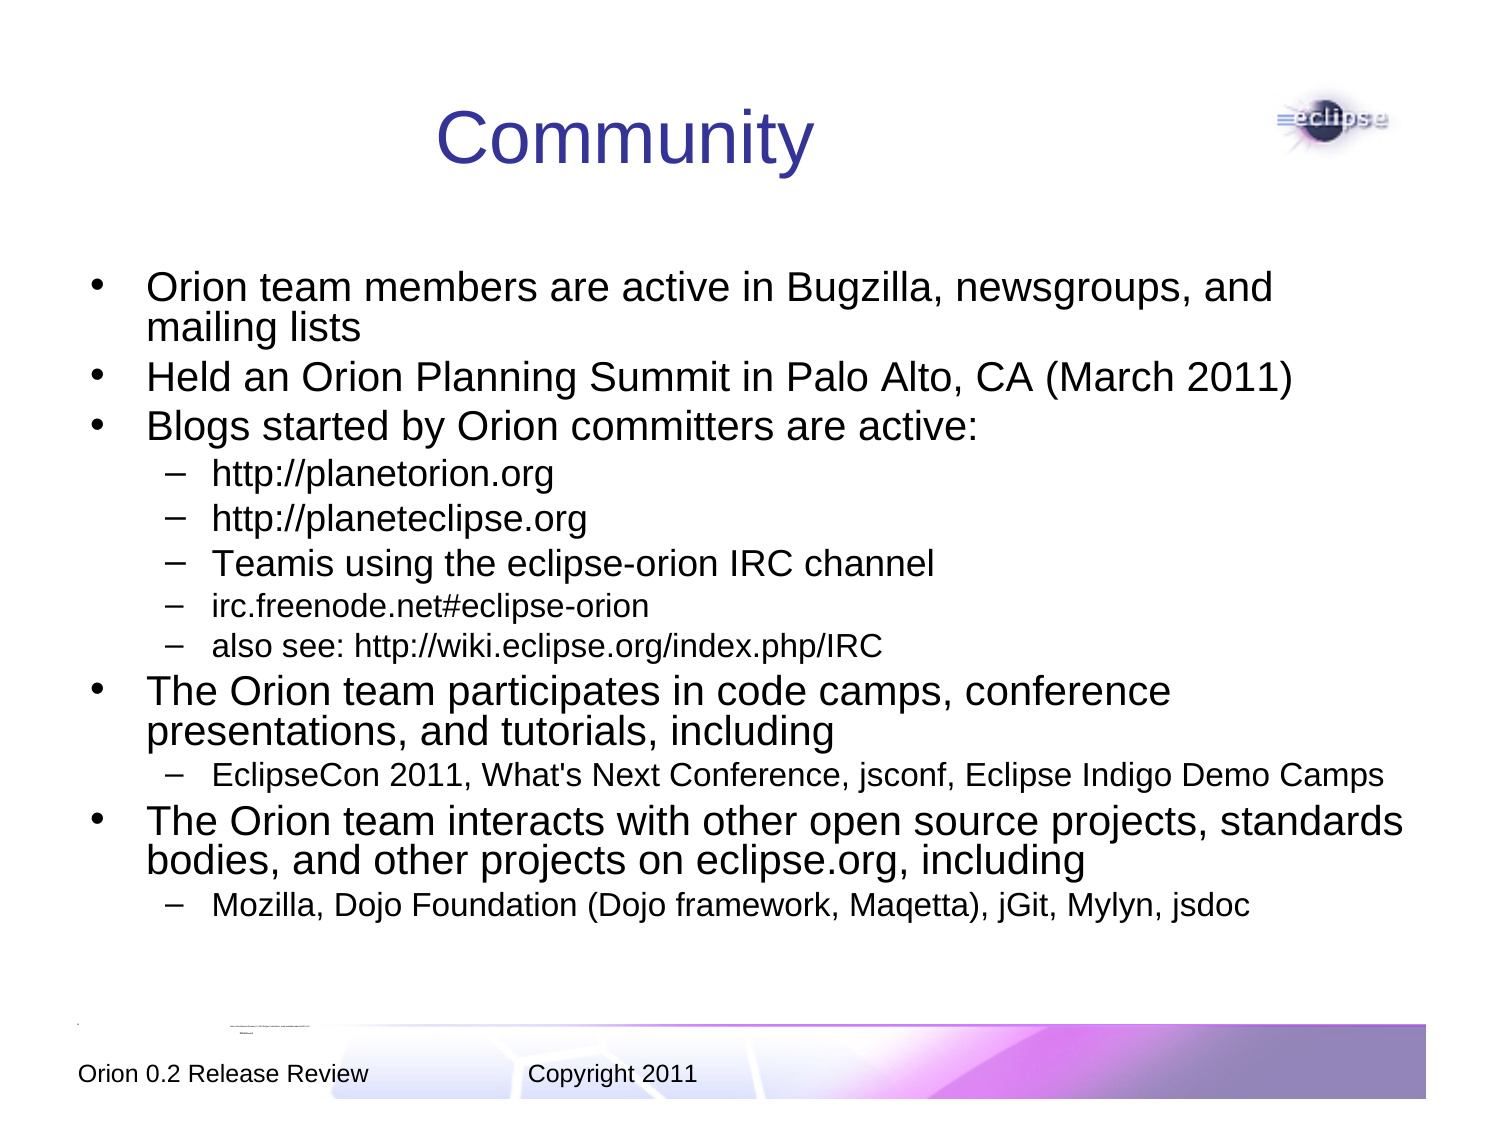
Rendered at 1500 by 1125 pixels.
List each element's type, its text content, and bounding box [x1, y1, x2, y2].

picture [1257, 42, 1408, 193]
title Community [74, 45, 1176, 233]
list Orion team members are active in Bugzilla, newsgroups, and mailing lists Held an Orion Planning Summit in Palo Alto, CA (March 2011) Blogs started by Orion committers are active: http://planetorion.org http://planeteclipse.org Teamis using the eclipse-orion IRC channel irc.freenode.net#eclipse-orion also see: http://wiki.eclipse.org/index.php/IRC The Orion team participates in code camps, conference presentations, and tutorials, including EclipseCon 2011, What's Next Conference, jsconf, Eclipse Indigo Demo Camps The Orion team interacts with other open source projects, standards bodies, and other projects on eclipse.org, including Mozilla, Dojo Foundation (Dojo framework, Maqetta), jGit, Mylyn, jsdoc [75, 262, 1426, 1006]
picture [225, 1024, 1426, 1099]
